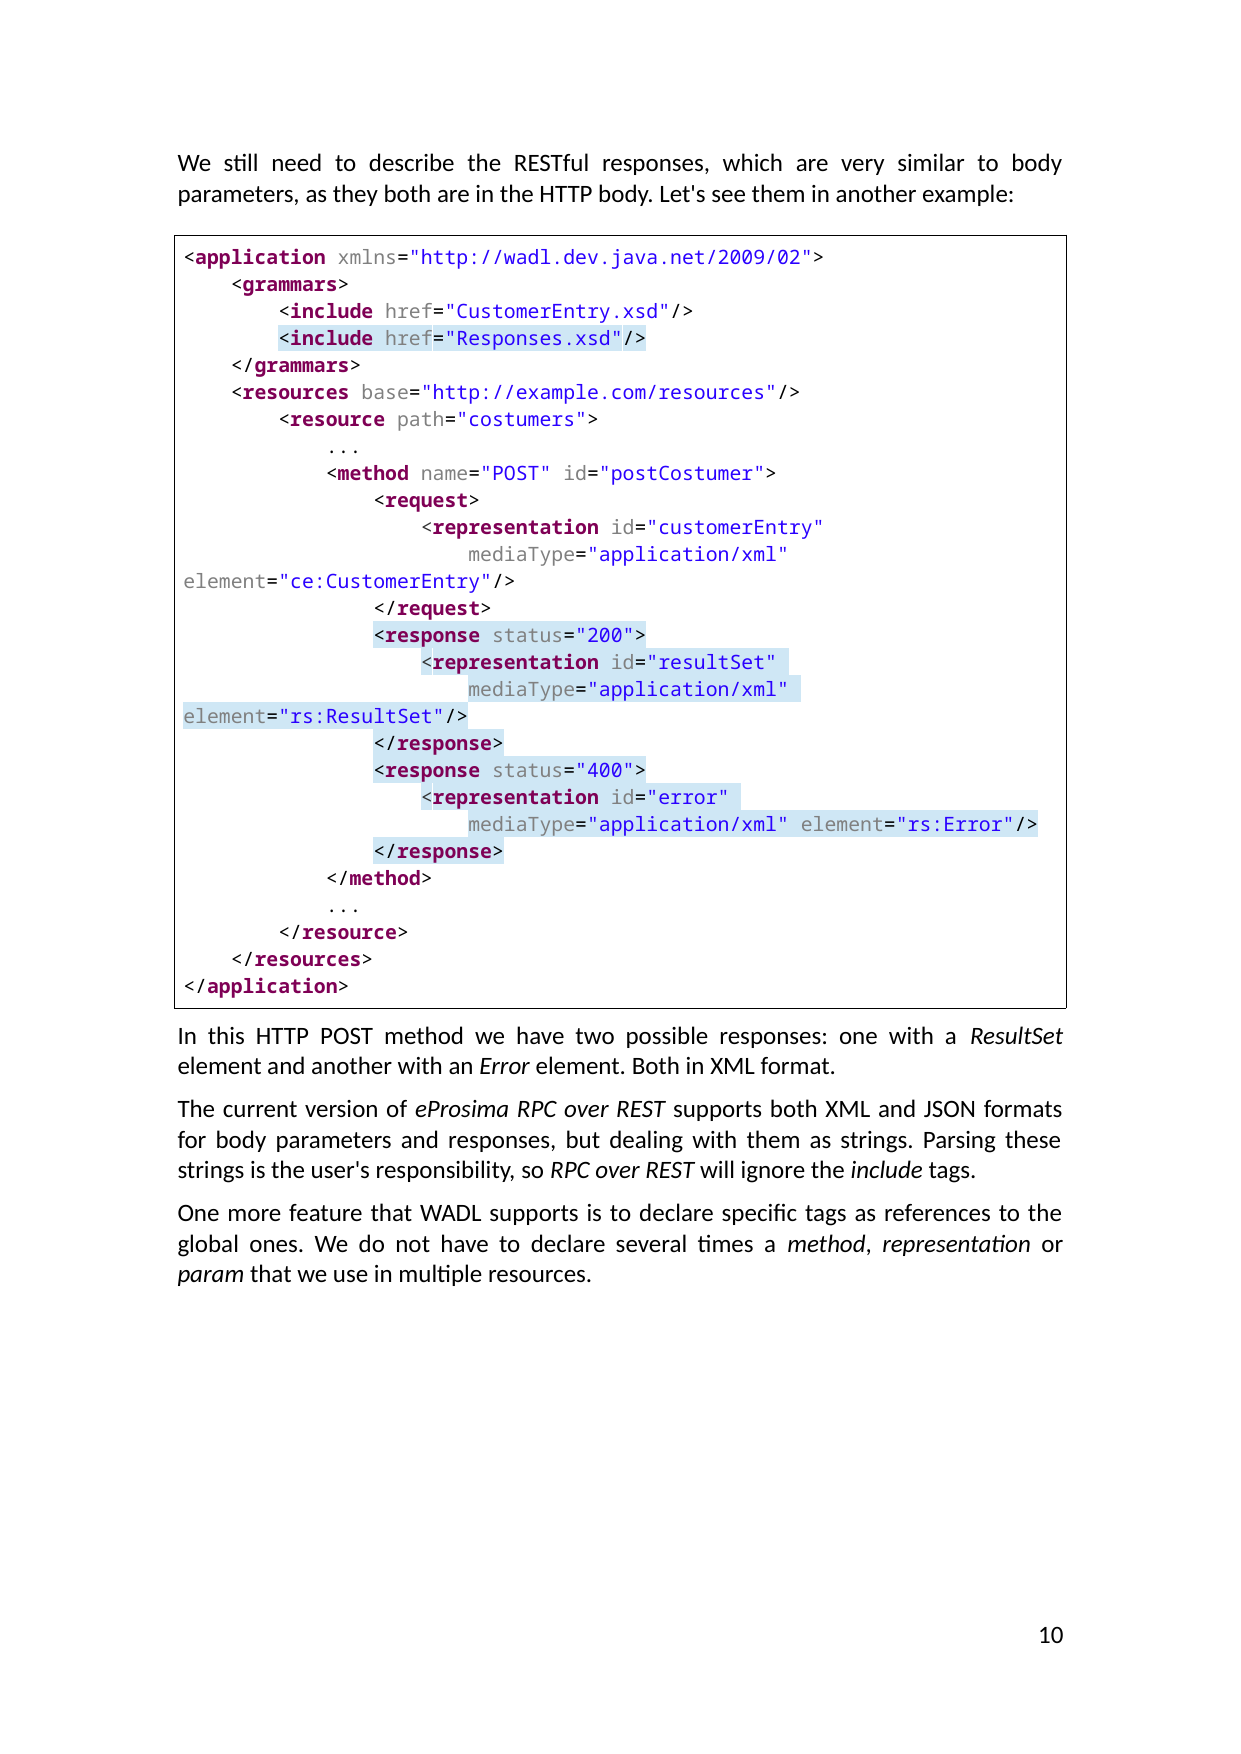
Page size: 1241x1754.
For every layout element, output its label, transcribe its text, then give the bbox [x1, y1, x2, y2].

text </resource> [183, 918, 1057, 945]
text </resources> [183, 945, 1057, 972]
text <representation id="resultSet" [183, 648, 1057, 675]
text <grammars> [183, 271, 1057, 297]
text </response> [183, 729, 1057, 756]
text <include href="CustomerEntry.xsd"/> [183, 297, 1057, 324]
text <request> [183, 486, 1057, 513]
text </response> [183, 837, 1057, 864]
text <response status="200"> [183, 621, 1057, 648]
text </grammars> [183, 351, 1057, 378]
text <method name="POST" id="postCostumer"> [183, 459, 1057, 486]
text The current version of eProsima RPC over REST supports both XML and JSON formats for body parameters and responses, but dealing with them as strings. Parsing these strings is the user's responsibility, so RPC over REST will ignore the include tags. [177, 1093, 1063, 1185]
text <resources base="http://example.com/resources"/> [183, 378, 1057, 405]
text mediaType="application/xml" element="rs:Error"/> [183, 810, 1057, 837]
text mediaType="application/xml" element="rs:ResultSet"/> [183, 675, 1057, 729]
text <include href="Responses.xsd"/> [183, 324, 1057, 351]
text [175, 236, 1066, 1008]
text [174, 221, 1066, 235]
text </application> [183, 972, 1057, 999]
text One more feature that WADL supports is to declare specific tags as references to the global ones. We do not have to declare several times a method, representation or param that we use in multiple resources. [177, 1197, 1063, 1289]
text ... [183, 891, 1057, 918]
text </method> [183, 864, 1057, 891]
text In this HTTP POST method we have two possible responses: one with a ResultSet element and another with an Error element. Both in XML format. [177, 1009, 1063, 1081]
text <representation id="error" [183, 783, 1057, 810]
text We still need to describe the RESTful responses, which are very similar to body parameters, as they both are in the HTTP body. Let's see them in another example: [177, 148, 1063, 209]
text <application xmlns="http://wadl.dev.java.net/2009/02"> [183, 243, 1057, 271]
text <response status="400"> [183, 756, 1057, 783]
text </request> [183, 594, 1057, 621]
text <representation id="customerEntry" [183, 513, 1057, 540]
text ... [183, 432, 1057, 459]
text mediaType="application/xml" element="ce:CustomerEntry"/> [183, 540, 1057, 594]
text <resource path="costumers"> [183, 405, 1057, 432]
